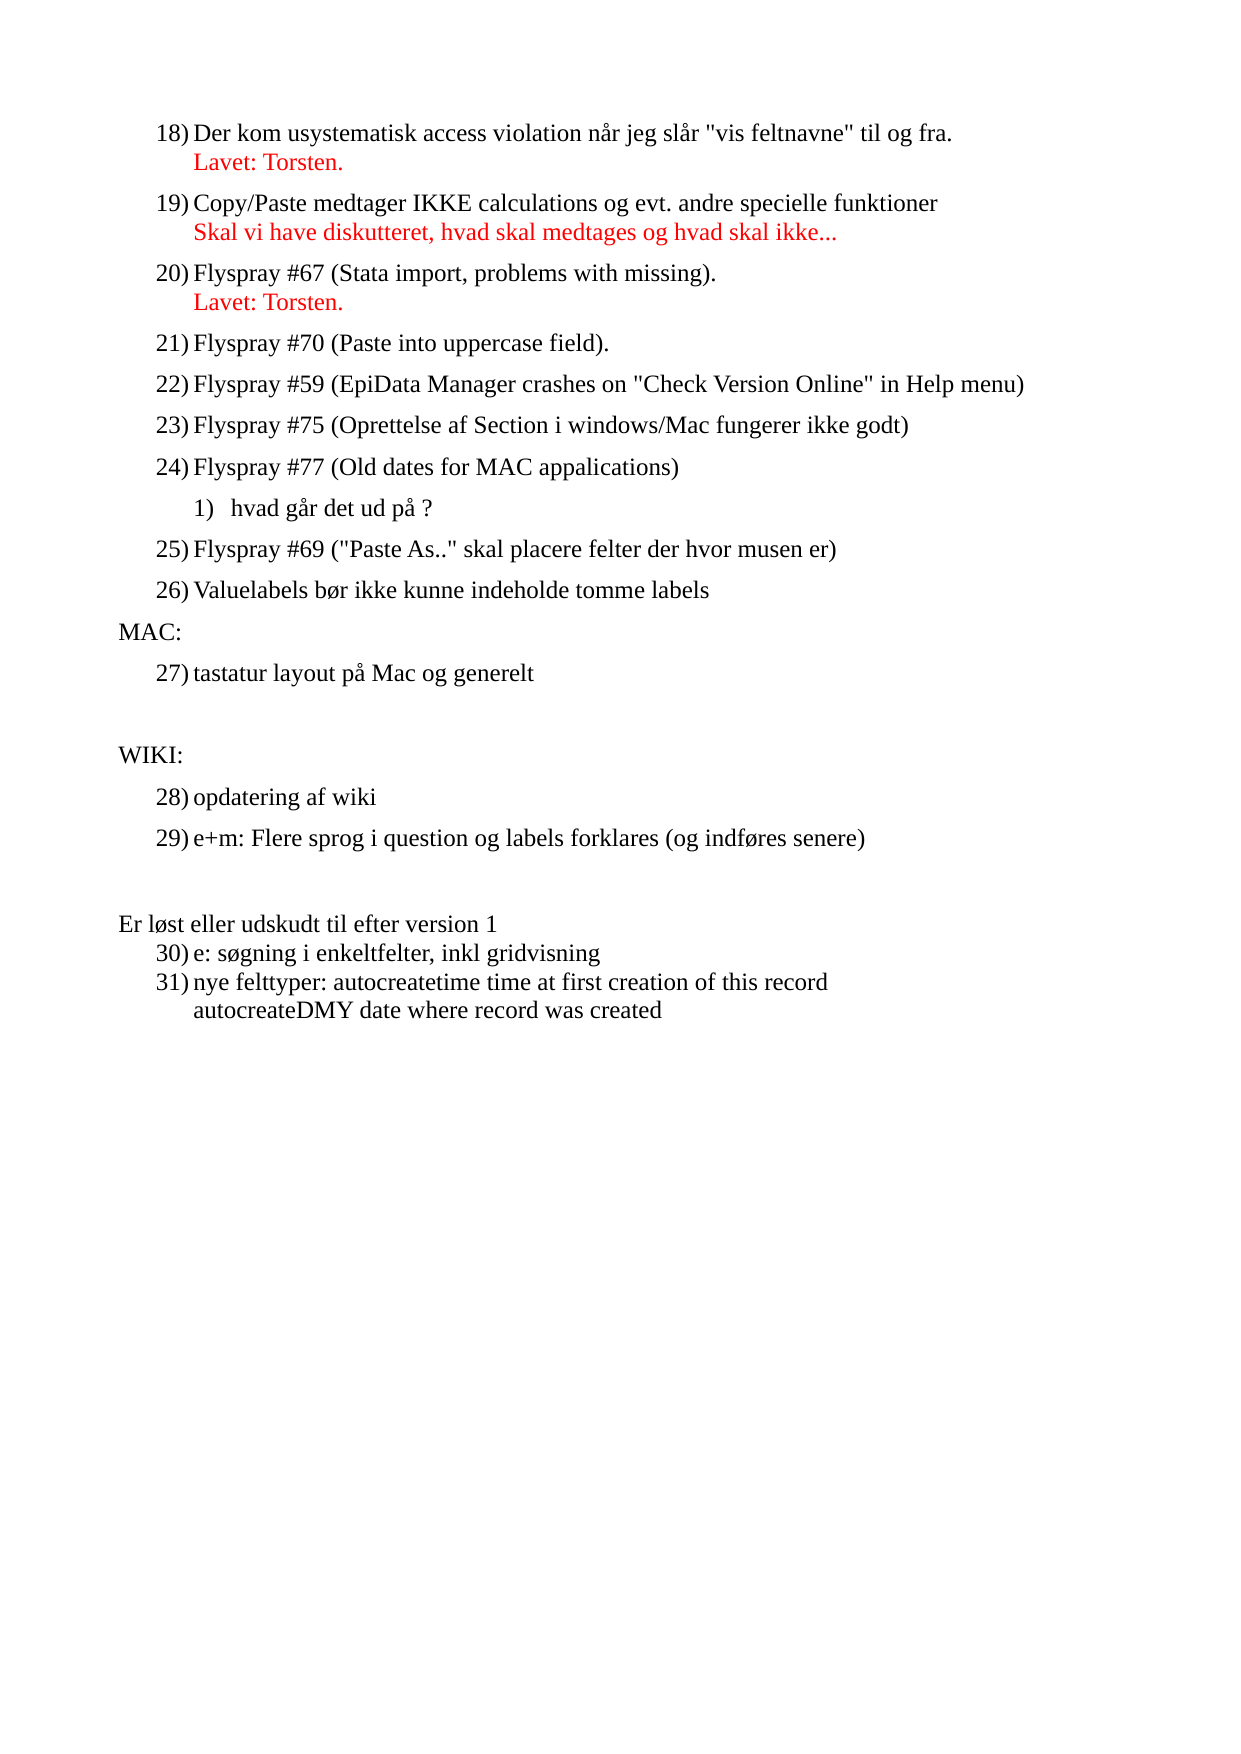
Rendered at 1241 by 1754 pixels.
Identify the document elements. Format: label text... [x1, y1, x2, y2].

text WIKI: [118, 741, 1122, 769]
list Flyspray #75 (Oprettelse af Section i windows/Mac fungerer ikke godt) [156, 411, 1122, 439]
list e: søgning i enkeltfelter, inkl gridvisning [156, 938, 1122, 967]
list Flyspray #59 (EpiData Manager crashes on "Check Version Online" in Help menu) [156, 369, 1122, 398]
list nye felttyper: autocreatetime time at first creation of this record autocreateDMY date where record was created [156, 967, 1122, 1024]
text MAC: [118, 617, 1122, 646]
list Valuelabels bør ikke kunne indeholde tomme labels [156, 576, 1122, 604]
list Der kom usystematisk access violation når jeg slår "vis feltnavne" til og fra. Lavet: Torsten. [156, 118, 1122, 176]
list Copy/Paste medtager IKKE calculations og evt. andre specielle funktioner Skal vi have diskutteret, hvad skal medtages og hvad skal ikke... [156, 188, 1122, 246]
list hvad går det ud på ? [193, 493, 1122, 522]
list Flyspray #67 (Stata import, problems with missing). Lavet: Torsten. [156, 258, 1122, 316]
list opdatering af wiki [156, 782, 1122, 811]
list tastatur layout på Mac og generelt [156, 658, 1122, 687]
list e+m: Flere sprog i question og labels forklares (og indføres senere) [156, 823, 1122, 852]
list Flyspray #77 (Old dates for MAC appalications) [156, 452, 1122, 481]
list Flyspray #69 ("Paste As.." skal placere felter der hvor musen er) [156, 534, 1122, 563]
text Er løst eller udskudt til efter version 1 [118, 909, 1122, 938]
list Flyspray #70 (Paste into uppercase field). [156, 328, 1122, 357]
